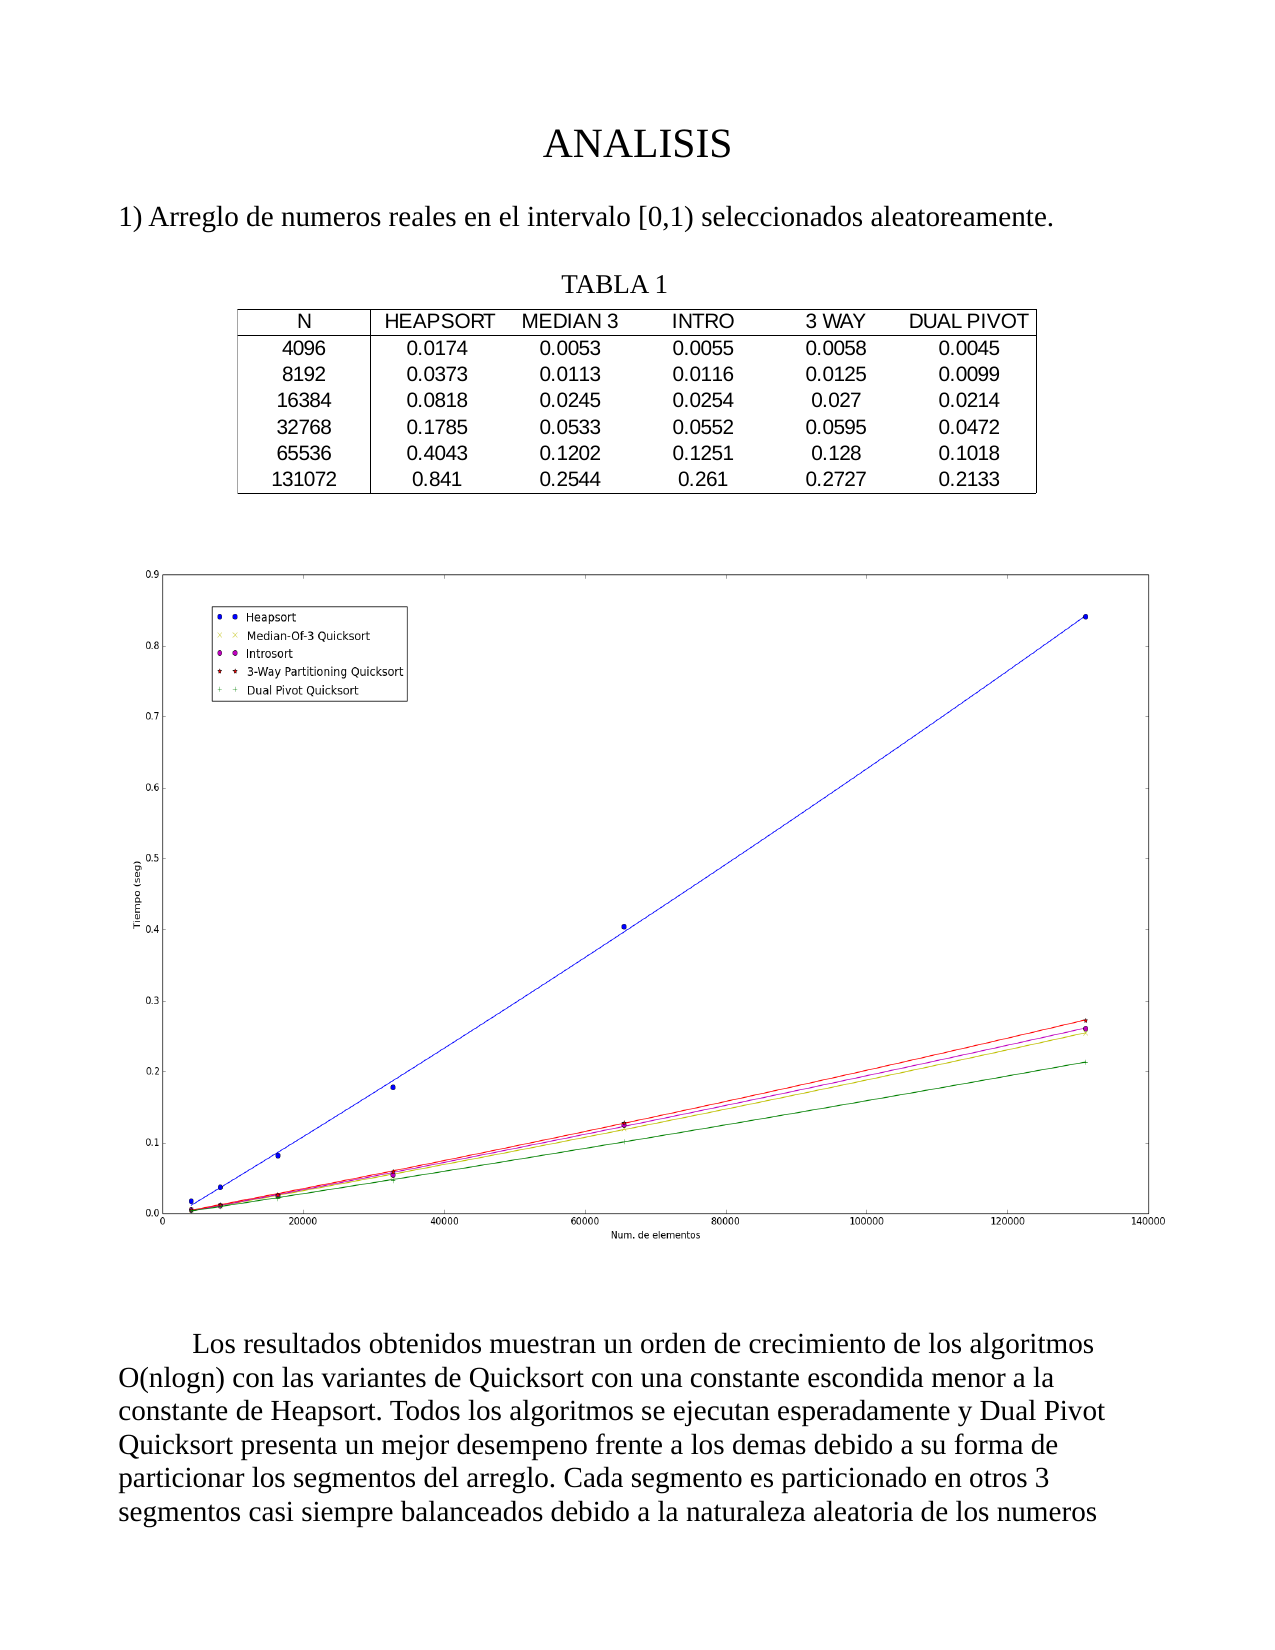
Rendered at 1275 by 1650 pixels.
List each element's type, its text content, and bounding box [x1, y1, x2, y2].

text ANALISIS [118, 118, 1157, 166]
text TABLA 1 [118, 267, 1157, 300]
picture [3, 495, 1275, 1293]
text 1) Arreglo de numeros reales en el intervalo [0,1) seleccionados aleatoreamente. [118, 199, 1157, 233]
text Los resultados obtenidos muestran un orden de crecimiento de los algoritmos O(nlogn) con las variantes de Quicksort con una constante escondida menor a la constante de Heapsort. Todos los algoritmos se ejecutan esperadamente y Dual Pivot Quicksort presenta un mejor desempeno frente a los demas debido a su forma de particionar los segmentos del arreglo. Cada segmento es particionado en otros 3 segmentos casi siempre balanceados debido a la naturaleza aleatoria de los numeros [118, 1326, 1157, 1527]
